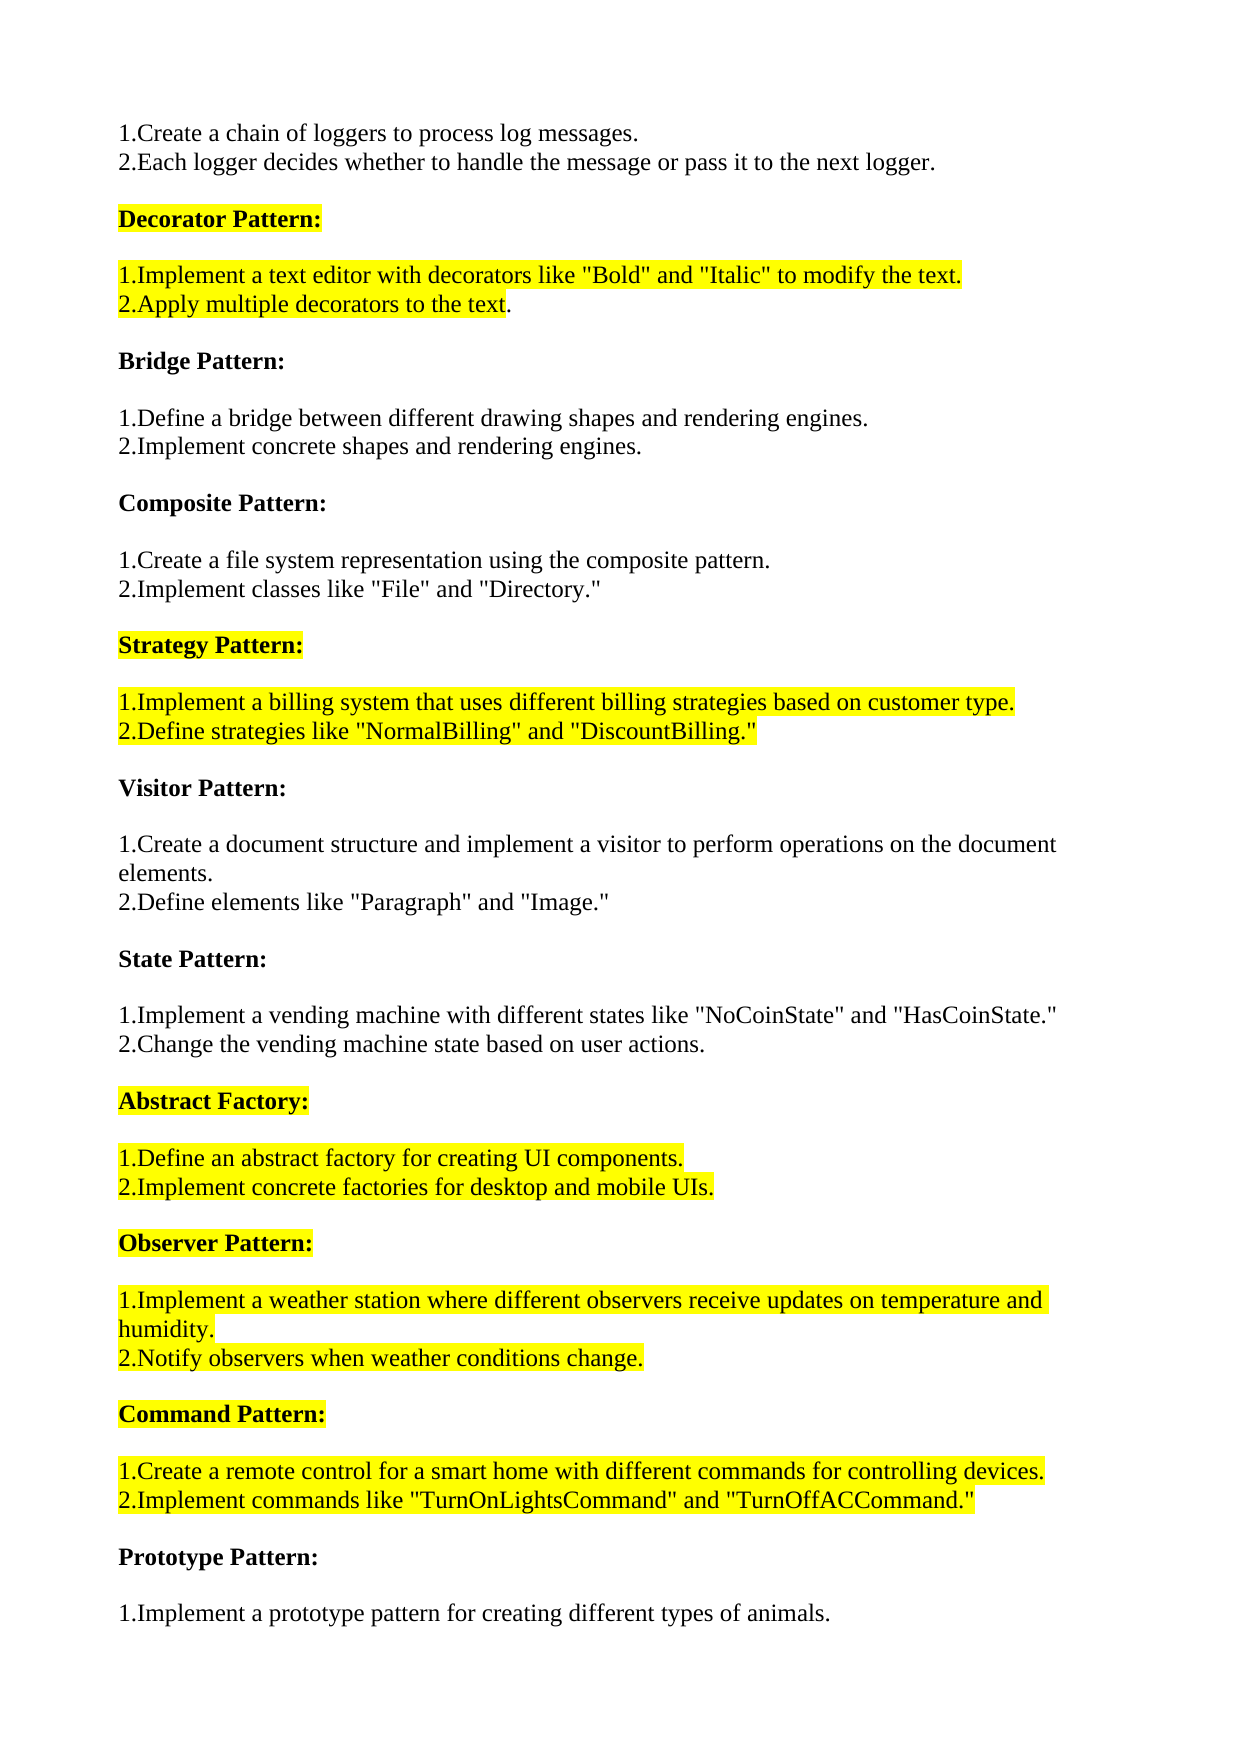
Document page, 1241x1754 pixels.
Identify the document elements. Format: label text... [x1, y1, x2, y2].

text 2.Implement classes like "File" and "Directory." [118, 574, 1122, 602]
text 2.Implement commands like "TurnOnLightsCommand" and "TurnOffACCommand." [118, 1485, 1122, 1514]
text 1.Implement a vending machine with different states like "NoCoinState" and "HasCoinState." [118, 1001, 1122, 1029]
text 2.Each logger decides whether to handle the message or pass it to the next logger. [118, 147, 1122, 176]
text Decorator Pattern: [118, 204, 1122, 232]
text 1.Implement a text editor with decorators like "Bold" and "Italic" to modify the text. [118, 260, 1122, 289]
text 1.Create a document structure and implement a visitor to perform operations on the document elements. [118, 829, 1122, 887]
text Strategy Pattern: [118, 631, 1122, 659]
text 1.Implement a billing system that uses different billing strategies based on customer type. [118, 687, 1122, 716]
text Prototype Pattern: [118, 1542, 1122, 1571]
text 2.Implement concrete factories for desktop and mobile UIs. [118, 1172, 1122, 1200]
text Composite Pattern: [118, 488, 1122, 517]
text 2.Define strategies like "NormalBilling" and "DiscountBilling." [118, 716, 1122, 745]
text 1.Create a file system representation using the composite pattern. [118, 545, 1122, 574]
text Bridge Pattern: [118, 346, 1122, 375]
text 1.Define an abstract factory for creating UI components. [118, 1143, 1122, 1172]
text 1.Implement a prototype pattern for creating different types of animals. [118, 1598, 1122, 1627]
text 1.Implement a weather station where different observers receive updates on temperature and humidity. [118, 1285, 1122, 1343]
text 2.Change the vending machine state based on user actions. [118, 1029, 1122, 1058]
text 1.Define a bridge between different drawing shapes and rendering engines. [118, 403, 1122, 431]
text 2.Notify observers when weather conditions change. [118, 1343, 1122, 1371]
text 1.Create a remote control for a smart home with different commands for controlling devices. [118, 1456, 1122, 1485]
text 1.Create a chain of loggers to process log messages. [118, 118, 1122, 147]
text Abstract Factory: [118, 1086, 1122, 1115]
text Observer Pattern: [118, 1228, 1122, 1257]
text Command Pattern: [118, 1399, 1122, 1428]
text 2.Implement concrete shapes and rendering engines. [118, 431, 1122, 460]
text 2.Apply multiple decorators to the text. [118, 289, 1122, 318]
text Visitor Pattern: [118, 773, 1122, 802]
text State Pattern: [118, 944, 1122, 973]
text 2.Define elements like "Paragraph" and "Image." [118, 887, 1122, 916]
